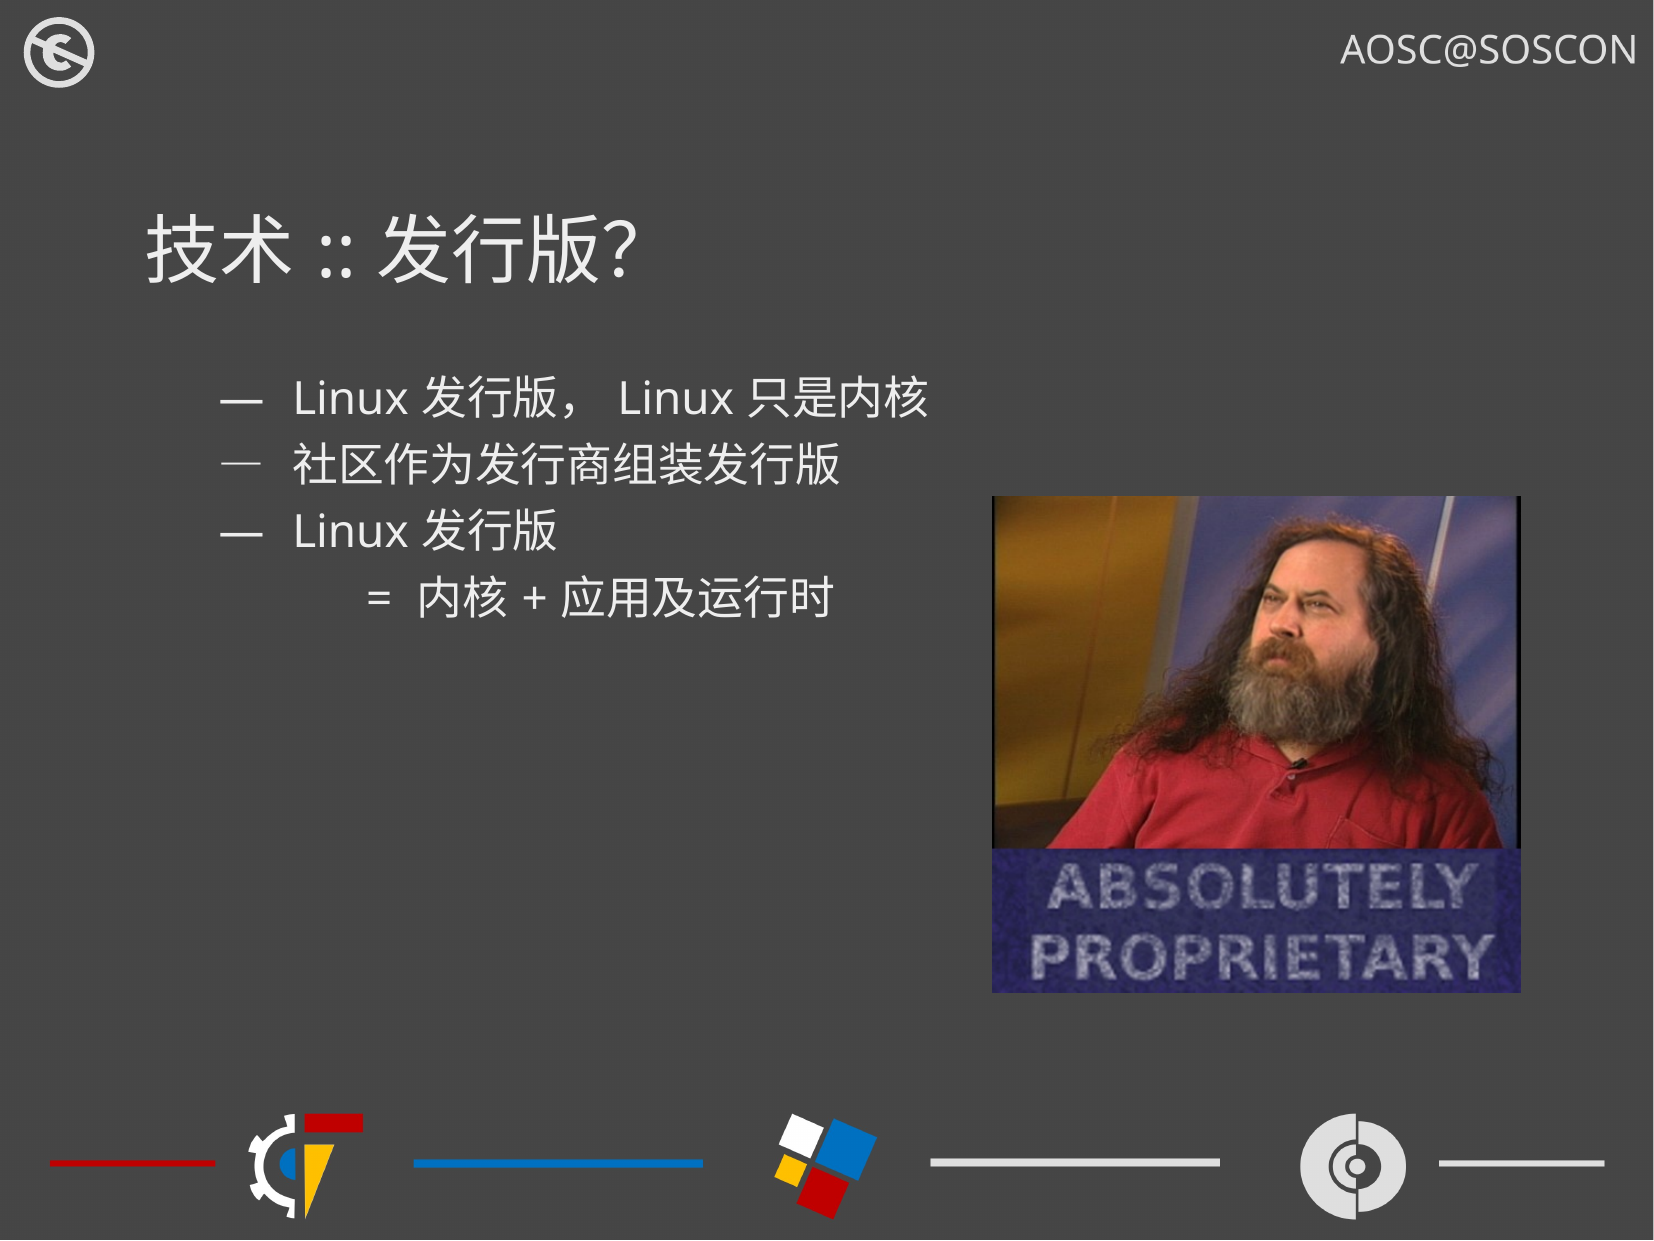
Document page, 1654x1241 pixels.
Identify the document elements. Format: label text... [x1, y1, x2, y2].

text_box 技术::发行版？ — Linux发行版，Linux只是内核 — 社区作为发行商组装发行版 — Linux发行版 = 内核+应用及运行时 [129, 183, 1536, 1028]
picture [0, 0, 1654, 1240]
